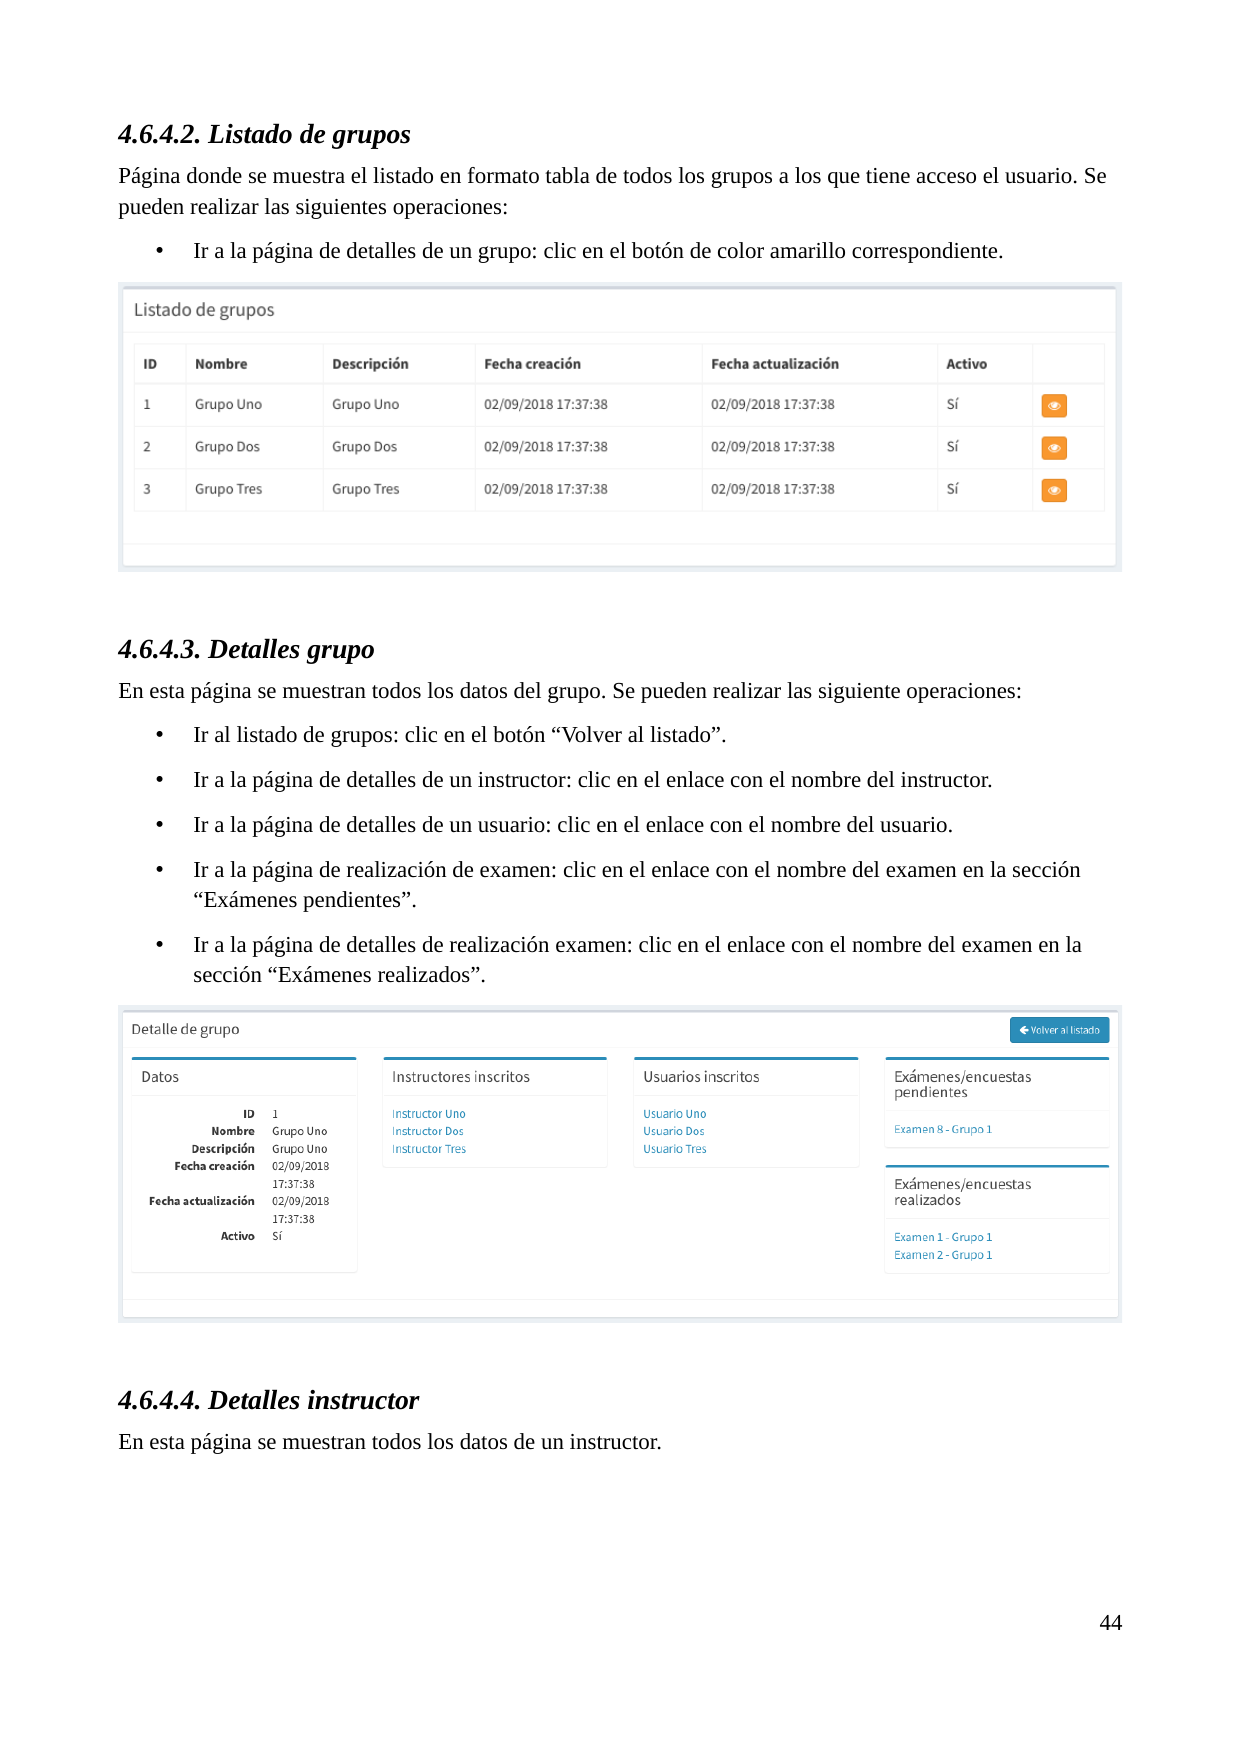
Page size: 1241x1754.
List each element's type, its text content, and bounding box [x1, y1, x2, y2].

text En esta página se muestran todos los datos del grupo. Se pueden realizar las siguiente operaciones: [118, 677, 1122, 703]
subtitle 4.6.4.3. Detalles grupo [118, 632, 1122, 664]
list Ir a la página de realización de examen: clic en el enlace con el nombre del examen en la sección “Exámenes pendientes”. [156, 856, 1122, 912]
list Ir al listado de grupos: clic en el botón “Volver al listado”. [156, 721, 1122, 748]
list Ir a la página de detalles de un instructor: clic en el enlace con el nombre del instructor. [156, 766, 1122, 793]
subtitle 4.6.4.4. Detalles instructor [118, 1383, 1122, 1415]
picture [118, 1005, 1123, 1323]
list Ir a la página de detalles de un usuario: clic en el enlace con el nombre del usuario. [156, 811, 1122, 837]
subtitle 4.6.4.2. Listado de grupos [118, 118, 1122, 150]
list Ir a la página de detalles de un grupo: clic en el botón de color amarillo correspondiente. [156, 237, 1122, 264]
picture [118, 282, 1123, 572]
text Página donde se muestra el listado en formato tabla de todos los grupos a los que tiene acceso el usuario. Se pueden realizar las siguientes operaciones: [118, 162, 1122, 219]
list Ir a la página de detalles de realización examen: clic en el enlace con el nombre del examen en la sección “Exámenes realizados”. [156, 931, 1122, 987]
text En esta página se muestran todos los datos de un instructor. [118, 1428, 1122, 1454]
